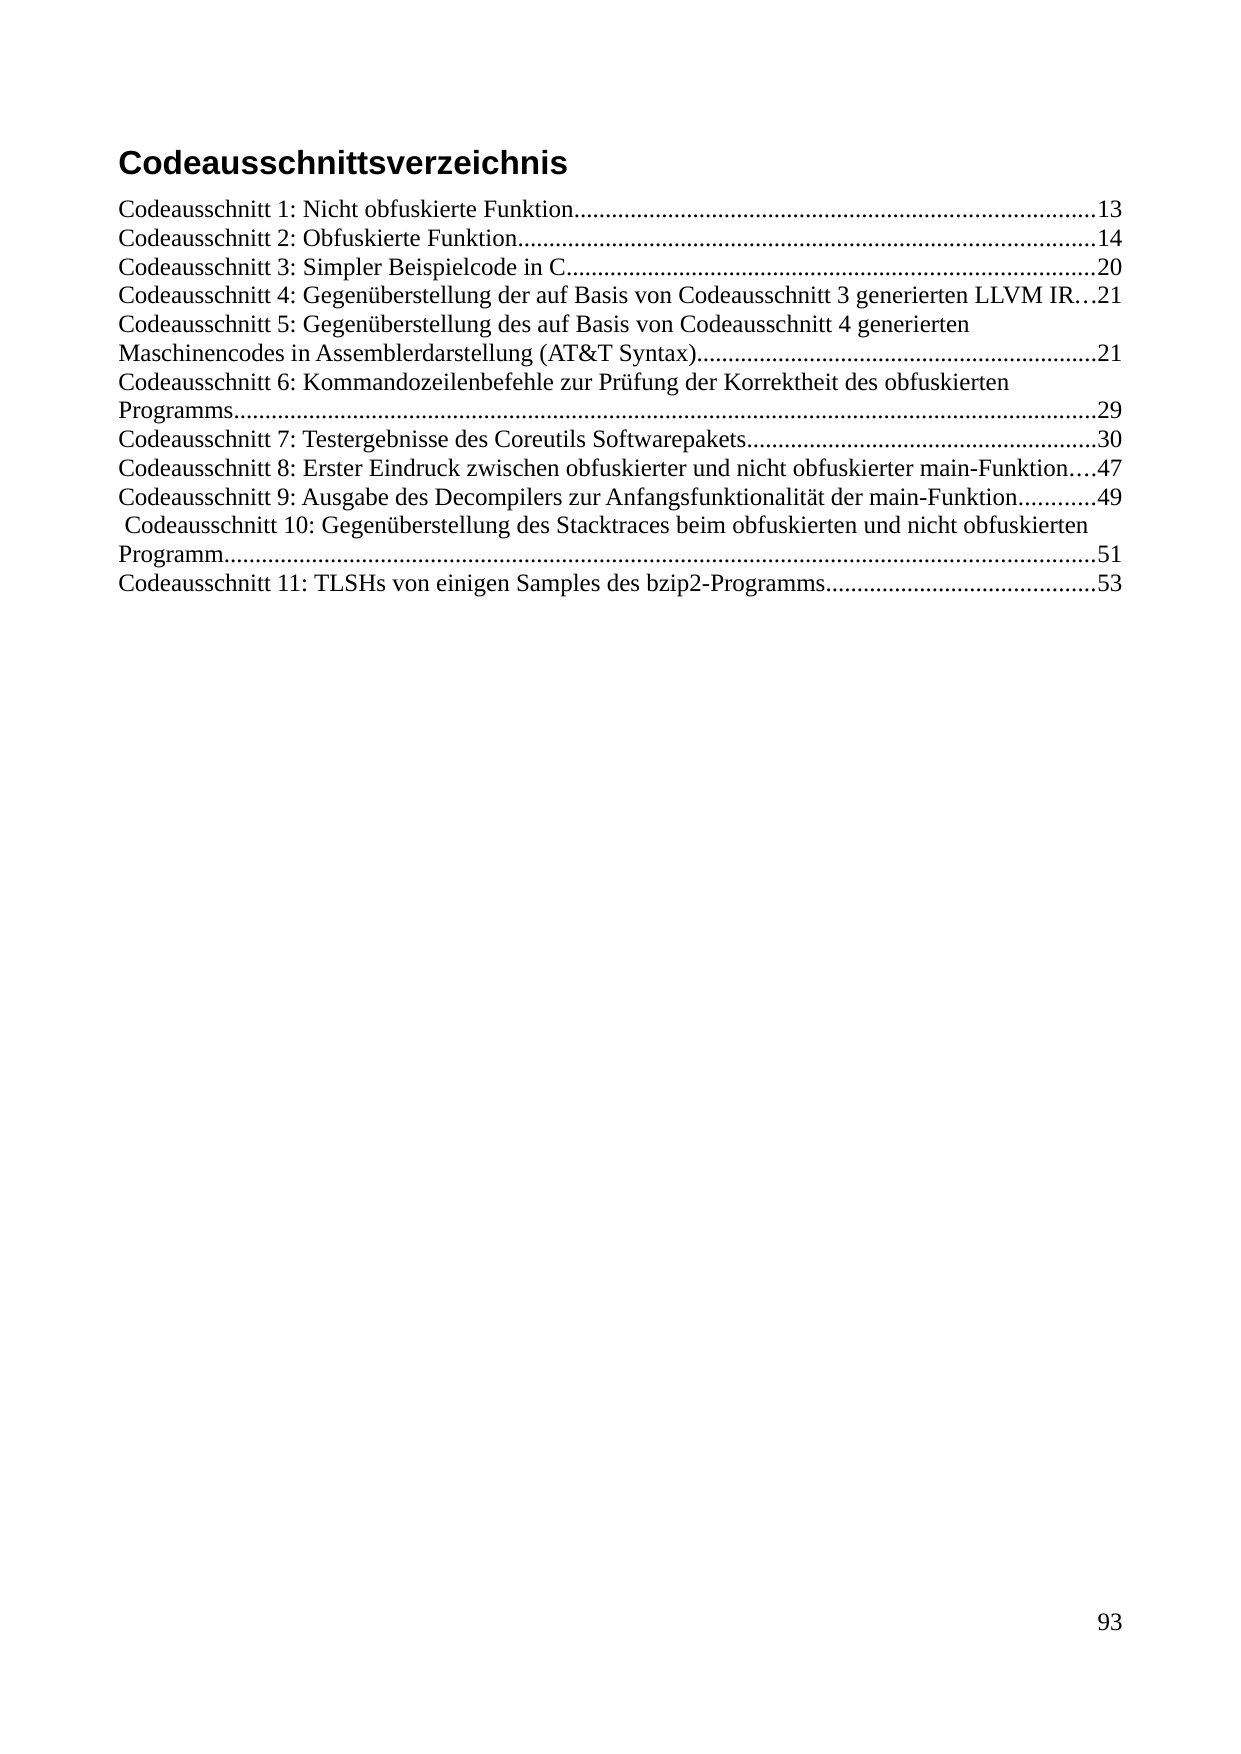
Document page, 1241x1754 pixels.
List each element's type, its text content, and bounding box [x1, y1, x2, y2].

text Codeausschnitt 7: Testergebnisse des Coreutils Softwarepakets 30 [118, 424, 1122, 453]
text Codeausschnitt 8: Erster Eindruck zwischen obfuskierter und nicht obfuskierter main-Funktion 47 [118, 453, 1122, 482]
text Codeausschnitt 9: Ausgabe des Decompilers zur Anfangsfunktionalität der main-Funktion 49 [118, 482, 1122, 510]
subtitle Codeausschnittsverzeichnis [118, 143, 1122, 182]
text Codeausschnitt 5: Gegenüberstellung des auf Basis von Codeausschnitt 4 generierten Maschinencodes in Assemblerdarstellung (AT&T Syntax) 21 [118, 309, 1122, 367]
text Codeausschnitt 11: TLSHs von einigen Samples des bzip2-Programms 53 [118, 568, 1122, 597]
text Codeausschnitt 3: Simpler Beispielcode in C 20 [118, 252, 1122, 280]
text Codeausschnitt 2: Obfuskierte Funktion 14 [118, 223, 1122, 252]
text Codeausschnitt 6: Kommandozeilenbefehle zur Prüfung der Korrektheit des obfuskierten Programms 29 [118, 367, 1122, 424]
text Codeausschnitt 4: Gegenüberstellung der auf Basis von Codeausschnitt 3 generierten LLVM IR 21 [118, 280, 1122, 309]
text Codeausschnitt 1: Nicht obfuskierte Funktion 13 [118, 194, 1122, 223]
text Codeausschnitt 10: Gegenüberstellung des Stacktraces beim obfuskierten und nicht obfuskierten Programm 51 [118, 510, 1122, 568]
